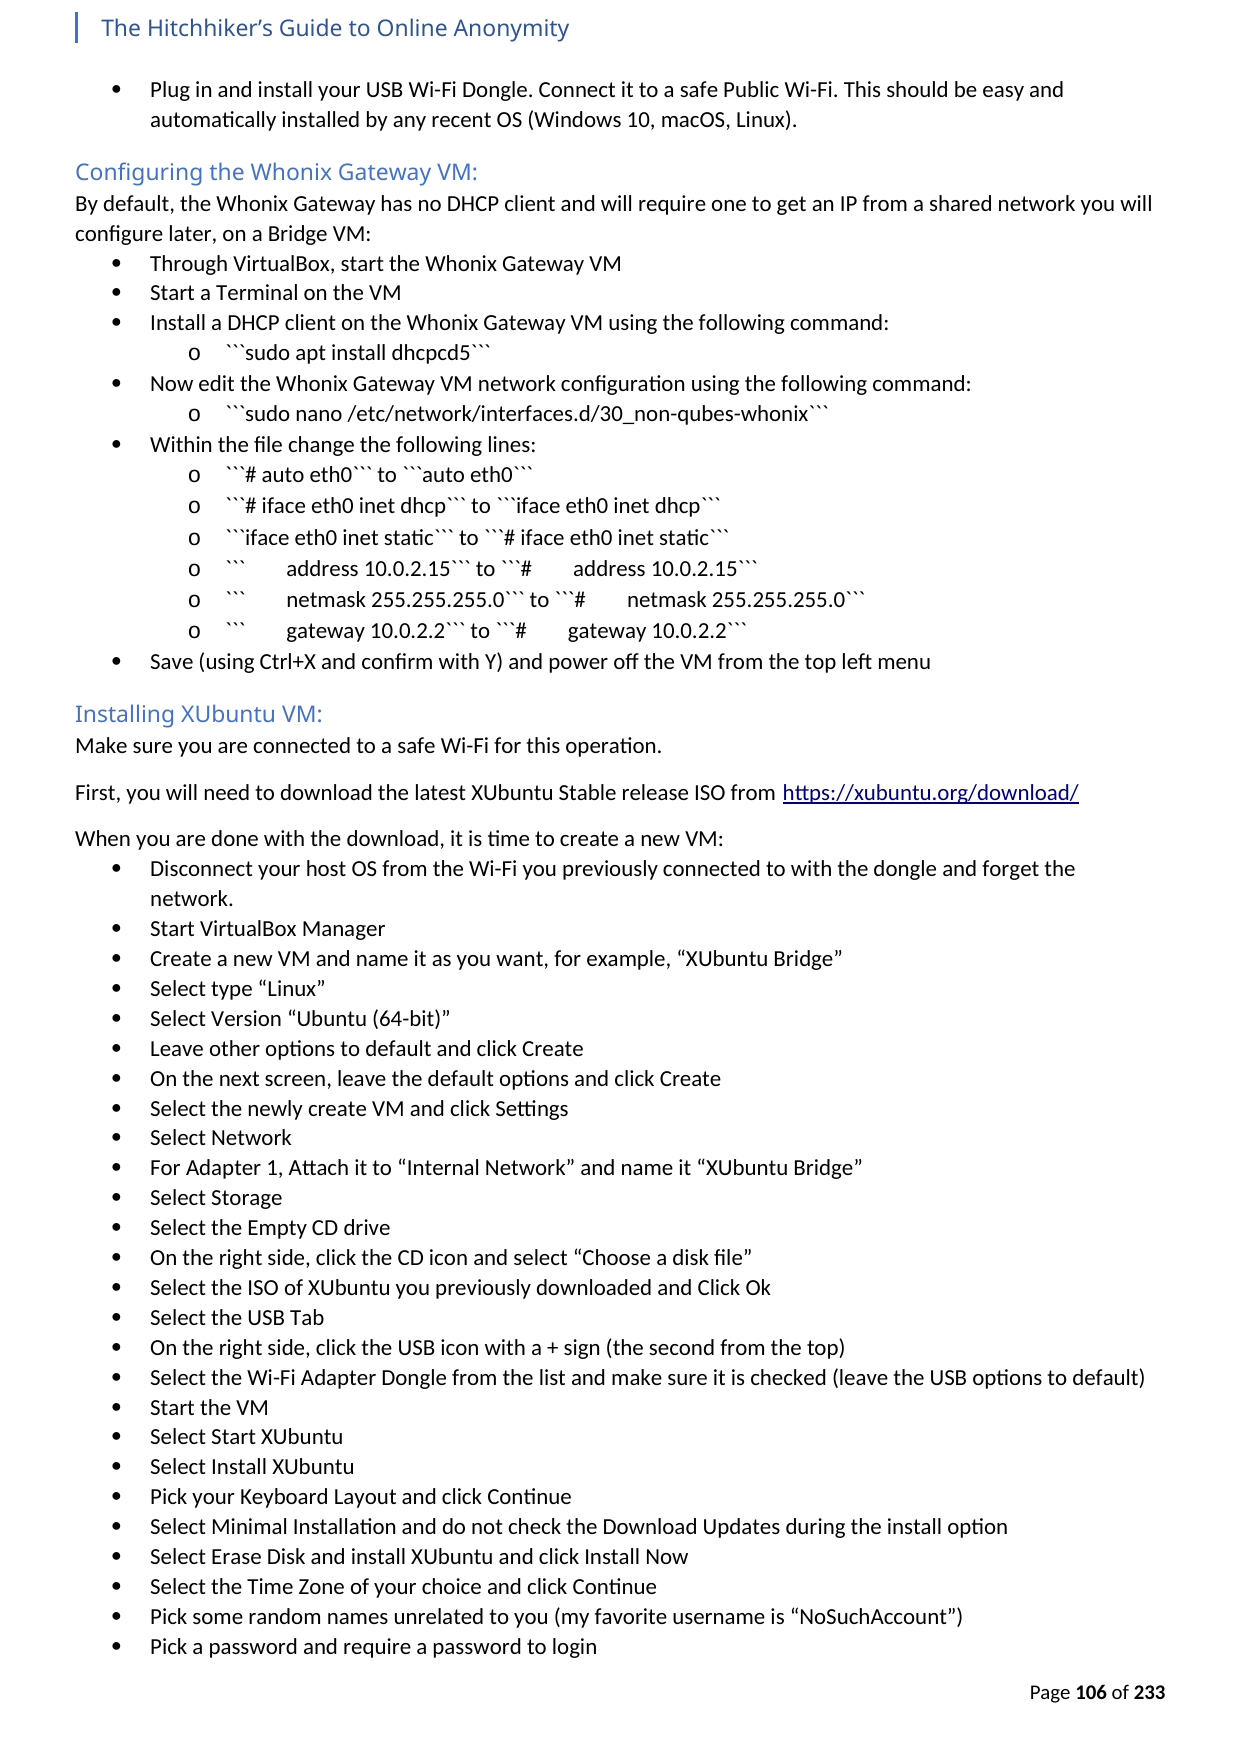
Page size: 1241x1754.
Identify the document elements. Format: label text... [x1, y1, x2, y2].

list ```# auto eth0``` to ```auto eth0``` [187, 460, 1165, 489]
list ```sudo apt install dhcpcd5``` [187, 338, 1165, 367]
subtitle Configuring the Whonix Gateway VM: [75, 155, 1165, 187]
list Within the file change the following lines: [112, 431, 1165, 458]
subtitle Installing XUbuntu VM: [75, 698, 1165, 729]
list On the next screen, leave the default options and click Create [112, 1064, 1165, 1092]
list Through VirtualBox, start the Whonix Gateway VM [112, 249, 1165, 277]
list ```sudo nano /etc/network/interfaces.d/30_non-qubes-whonix``` [187, 399, 1165, 428]
list Select type “Linux” [112, 974, 1165, 1002]
list Select the newly create VM and click Settings [112, 1094, 1165, 1122]
list Select Install XUbuntu [112, 1452, 1165, 1480]
list ``` gateway 10.0.2.2``` to ```# gateway 10.0.2.2``` [187, 616, 1165, 645]
list On the right side, click the CD icon and select “Choose a disk file” [112, 1243, 1165, 1271]
list Save (using Ctrl+X and confirm with Y) and power off the VM from the top left menu [112, 647, 1165, 675]
list ```# iface eth0 inet dhcp``` to ```iface eth0 inet dhcp``` [187, 492, 1165, 521]
list ```iface eth0 inet static``` to ```# iface eth0 inet static``` [187, 523, 1165, 552]
text By default, the Whonix Gateway has no DHCP client and will require one to get an IP from a shared network you will configure later, on a Bridge VM: [75, 189, 1165, 247]
list Now edit the Whonix Gateway VM network configuration using the following command: [112, 369, 1165, 397]
list Pick some random names unrelated to you (my favorite username is “NoSuchAccount”) [112, 1602, 1165, 1630]
list Pick a password and require a password to login [112, 1632, 1165, 1660]
list ``` netmask 255.255.255.0``` to ```# netmask 255.255.255.0``` [187, 585, 1165, 614]
list Select the Empty CD drive [112, 1213, 1165, 1241]
text When you are done with the download, it is time to create a new VM: [75, 824, 1165, 853]
list For Adapter 1, Attach it to “Internal Network” and name it “XUbuntu Bridge” [112, 1153, 1165, 1181]
text Make sure you are connected to a safe Wi-Fi for this operation. [75, 731, 1165, 759]
list Select Version “Ubuntu (64-bit)” [112, 1004, 1165, 1032]
list Select the Time Zone of your choice and click Continue [112, 1572, 1165, 1600]
list Start a Terminal on the VM [112, 278, 1165, 307]
list Select the Wi-Fi Adapter Dongle from the list and make sure it is checked (leave the USB options to default) [112, 1363, 1165, 1391]
list Select Start XUbuntu [112, 1422, 1165, 1451]
list Select the ISO of XUbuntu you previously downloaded and Click Ok [112, 1273, 1165, 1301]
list Leave other options to default and click Create [112, 1034, 1165, 1062]
list Select Network [112, 1123, 1165, 1152]
list On the right side, click the USB icon with a + sign (the second from the top) [112, 1333, 1165, 1361]
list Disconnect your host OS from the Wi-Fi you previously connected to with the dongle and forget the network. [112, 854, 1165, 912]
list Select Storage [112, 1183, 1165, 1211]
list Start the VM [112, 1393, 1165, 1421]
list Pick your Keyboard Layout and click Continue [112, 1482, 1165, 1510]
list Plug in and install your USB Wi-Fi Dongle. Connect it to a safe Public Wi-Fi. This should be easy and automatically installed by any recent OS (Windows 10, macOS, Linux). [112, 75, 1165, 133]
list Start VirtualBox Manager [112, 914, 1165, 942]
list Select Erase Disk and install XUbuntu and click Install Now [112, 1542, 1165, 1570]
list ``` address 10.0.2.15``` to ```# address 10.0.2.15``` [187, 554, 1165, 583]
list Create a new VM and name it as you want, for example, “XUbuntu Bridge” [112, 944, 1165, 972]
list Install a DHCP client on the Whonix Gateway VM using the following command: [112, 308, 1165, 336]
list Select Minimal Installation and do not check the Download Updates during the install option [112, 1512, 1165, 1540]
text First, you will need to download the latest XUbuntu Stable release ISO from https://xubuntu.org/download/ [75, 778, 1165, 806]
list Select the USB Tab [112, 1303, 1165, 1331]
